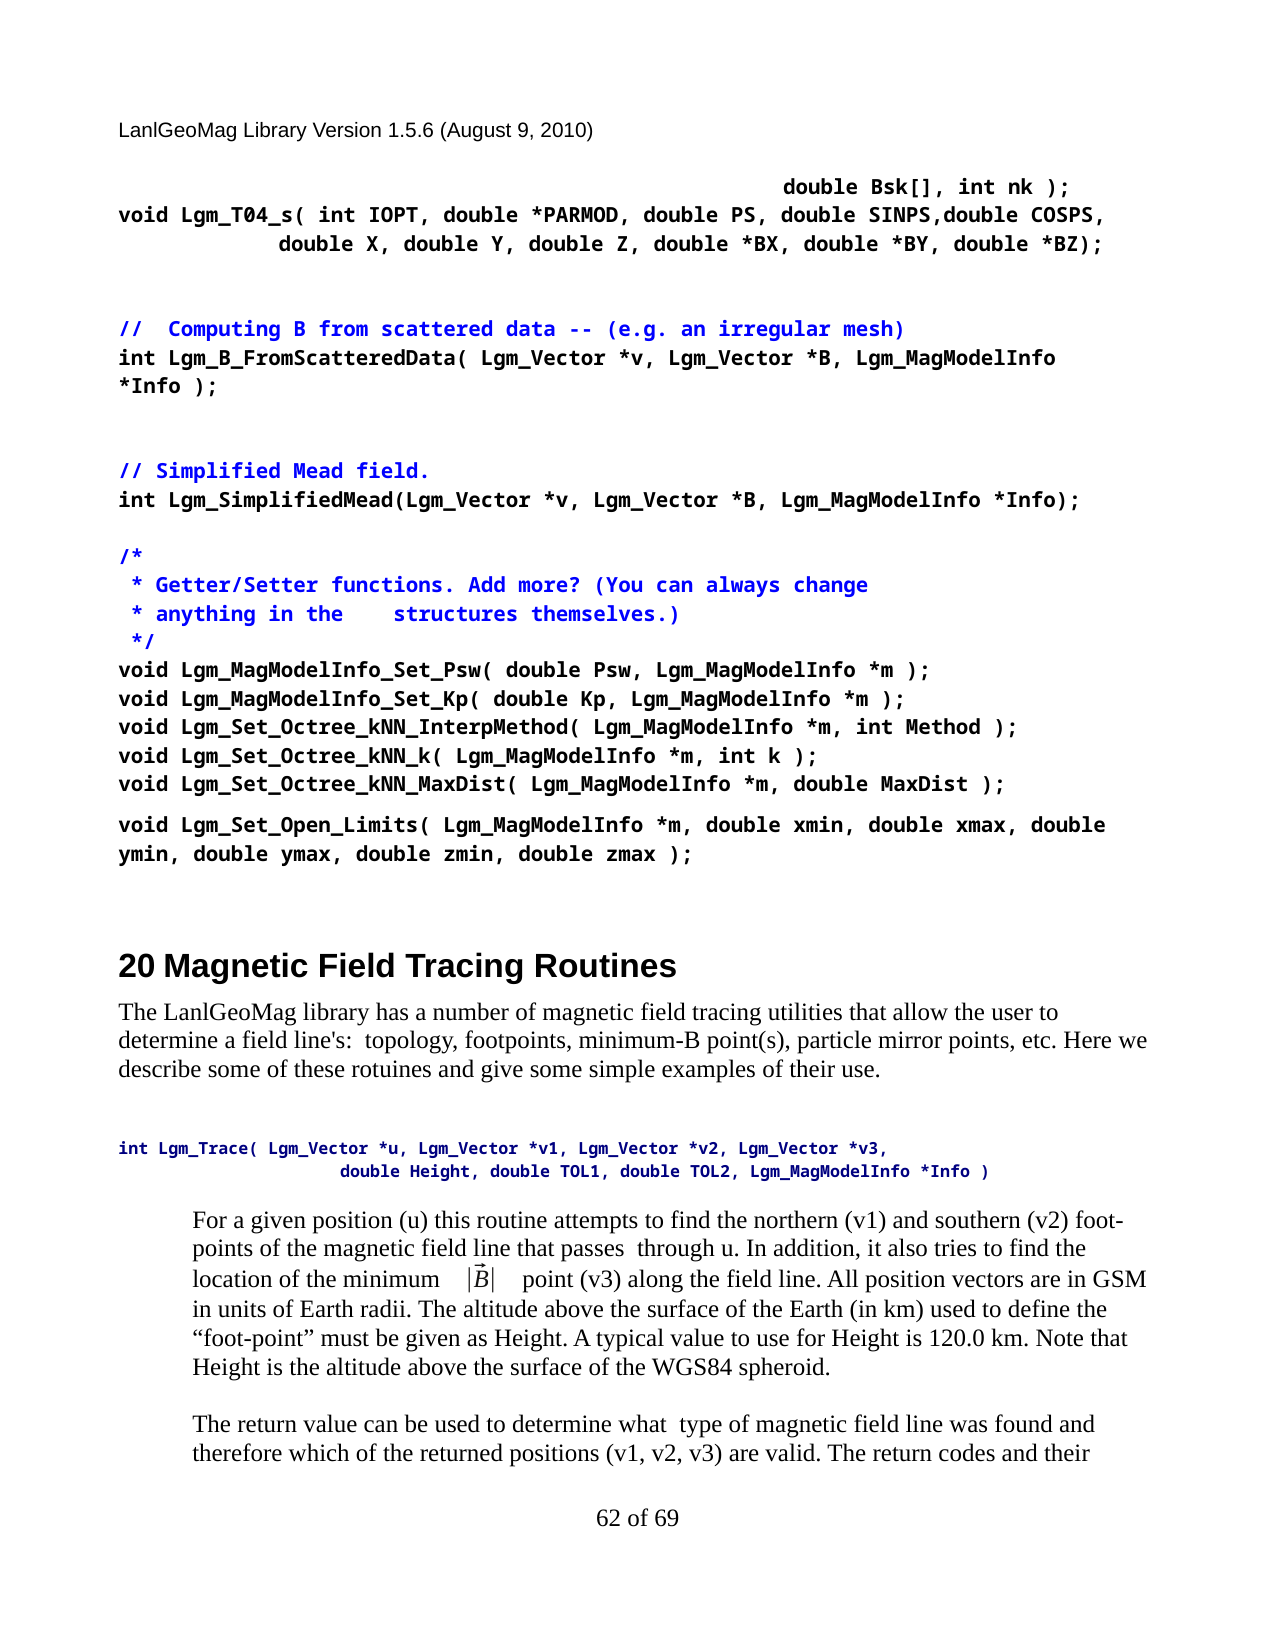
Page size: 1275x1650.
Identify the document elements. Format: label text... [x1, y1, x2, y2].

text void Lgm_Set_Open_Limits( Lgm_MagModelInfo *m, double xmin, double xmax, double ymin, double ymax, double zmin, double zmax ); [118, 810, 1157, 867]
text int Lgm_SimplifiedMead(Lgm_Vector *v, Lgm_Vector *B, Lgm_MagModelInfo *Info); [118, 485, 1157, 513]
text void Lgm_MagModelInfo_Set_Psw( double Psw, Lgm_MagModelInfo *m ); [118, 656, 1157, 684]
text double Height, double TOL1, double TOL2, Lgm_MagModelInfo *Info ) [118, 1159, 1157, 1182]
text * Getter/Setter functions. Add more? (You can always change [118, 570, 1157, 599]
text * anything in the structures themselves.) [118, 599, 1157, 627]
text double Bsk[], int nk ); [118, 172, 1157, 201]
text // Computing B from scattered data -- (e.g. an irregular mesh) [118, 314, 1157, 343]
text The return value can be used to determine what type of magnetic field line was found and therefore which of the returned positions (v1, v2, v3) are valid. The return codes and their [192, 1409, 1157, 1467]
text int Lgm_B_FromScatteredData( Lgm_Vector *v, Lgm_Vector *B, Lgm_MagModelInfo *Info ); [118, 343, 1157, 399]
text // Simplified Mead field. [118, 456, 1157, 485]
text void Lgm_MagModelInfo_Set_Kp( double Kp, Lgm_MagModelInfo *m ); [118, 684, 1157, 712]
text */ [118, 627, 1157, 656]
text The LanlGeoMag library has a number of magnetic field tracing utilities that allow the user to determine a field line's: topology, footpoints, minimum-B point(s), particle mirror points, etc. Here we describe some of these rotuines and give some simple examples of their use. [118, 997, 1157, 1083]
text void Lgm_T04_s( int IOPT, double *PARMOD, double PS, double SINPS,double COSPS, double X, double Y, double Z, double *BX, double *BY, double *BZ); [118, 201, 1157, 257]
text void Lgm_Set_Octree_kNN_InterpMethod( Lgm_MagModelInfo *m, int Method ); [118, 712, 1157, 741]
text /* [118, 542, 1157, 570]
subtitle Magnetic Field Tracing Routines [118, 946, 1157, 984]
text int Lgm_Trace( Lgm_Vector *u, Lgm_Vector *v1, Lgm_Vector *v2, Lgm_Vector *v3, [118, 1137, 1157, 1159]
text For a given position (u) this routine attempts to find the northern (v1) and southern (v2) foot-points of the magnetic field line that passes through u. In addition, it also tries to find the location of the minimum point (v3) along the field line. All position vectors are in GSM in units of Earth radii. The altitude above the surface of the Earth (in km) used to define the “foot-point” must be given as Height. A typical value to use for Height is 120.0 km. Note that Height is the altitude above the surface of the WGS84 spheroid. [192, 1205, 1157, 1381]
text void Lgm_Set_Octree_kNN_k( Lgm_MagModelInfo *m, int k ); [118, 741, 1157, 769]
text void Lgm_Set_Octree_kNN_MaxDist( Lgm_MagModelInfo *m, double MaxDist ); [118, 769, 1157, 798]
